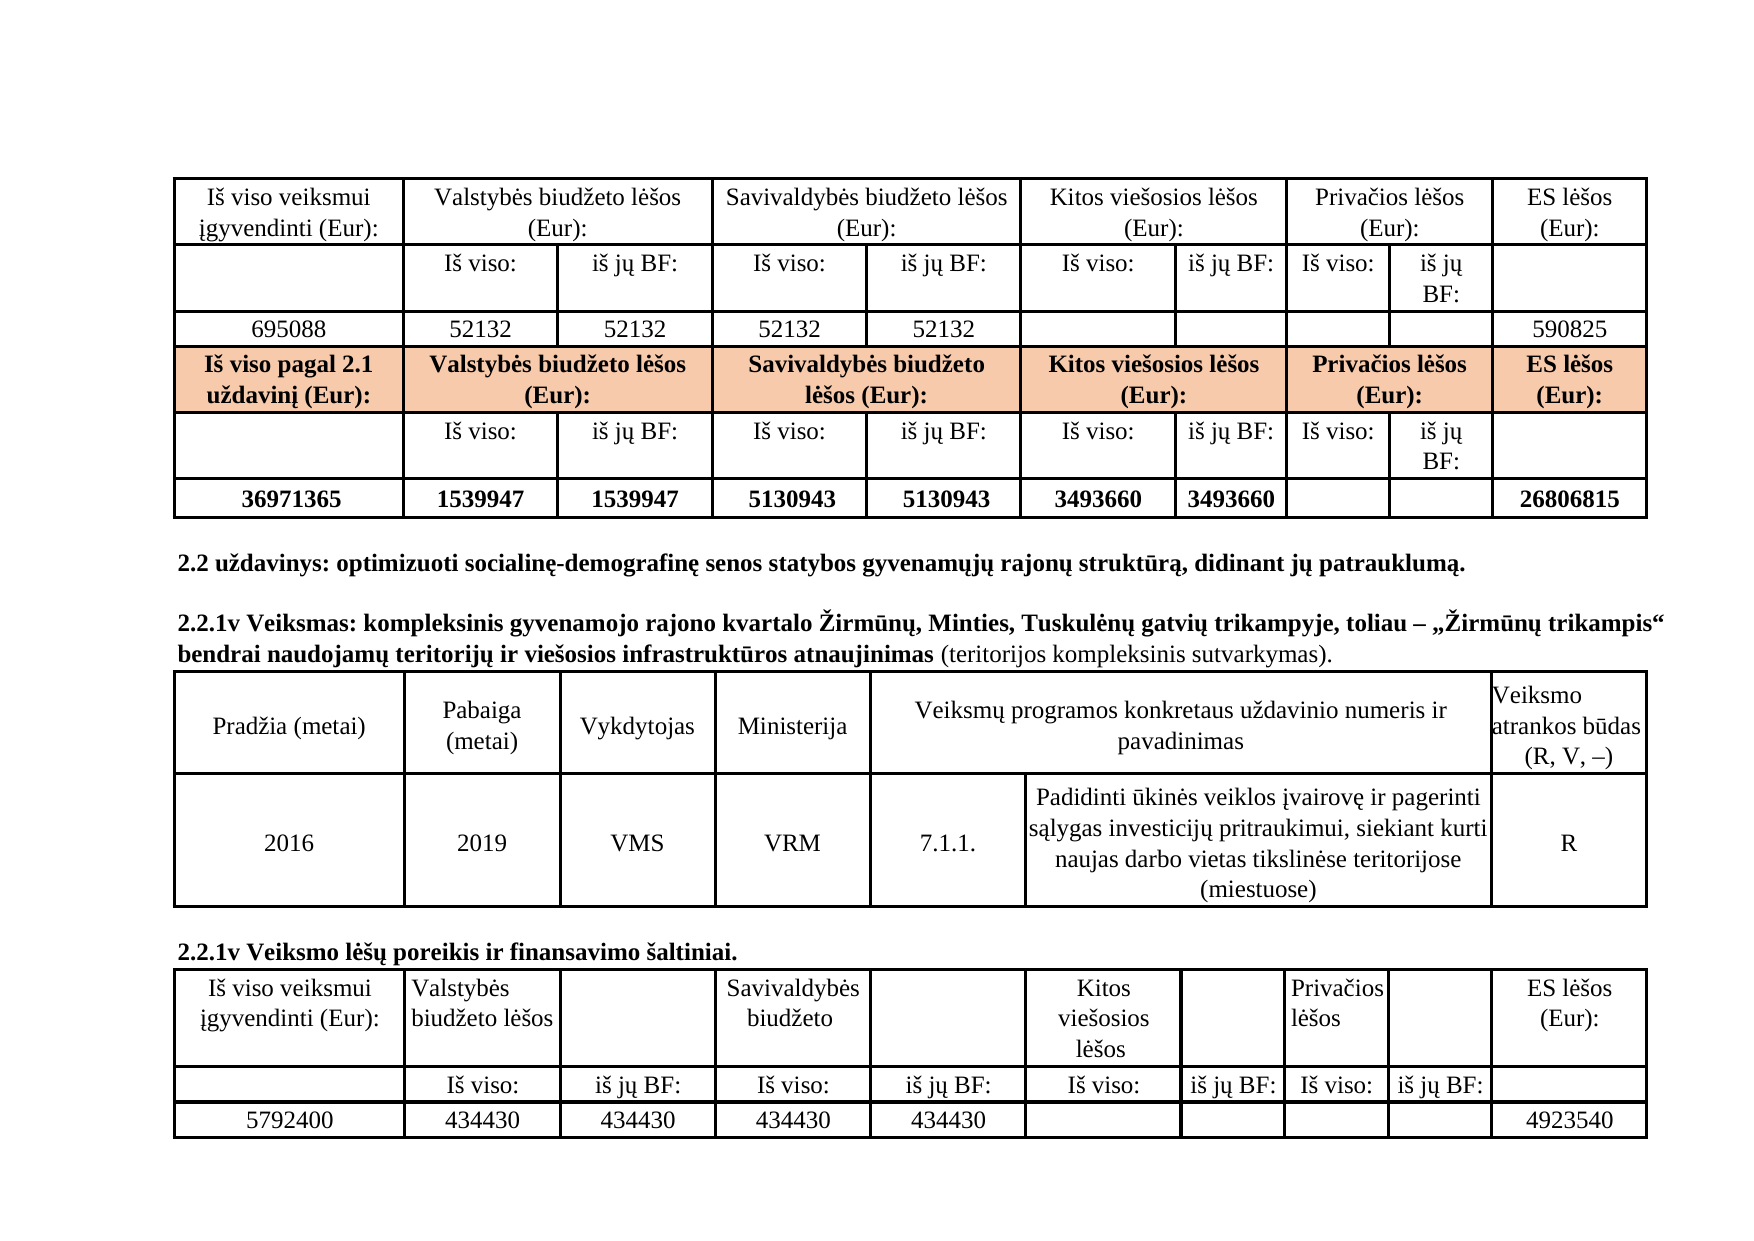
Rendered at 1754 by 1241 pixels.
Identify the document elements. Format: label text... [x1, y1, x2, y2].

table_cell iš jų BF: [559, 414, 711, 477]
table_cell 3493660 [1022, 480, 1174, 516]
table_cell 1539947 [405, 480, 556, 516]
table_cell Iš viso: [1286, 1068, 1387, 1100]
table_cell [1027, 1104, 1179, 1136]
table_header Iš viso veiksmui įgyvendinti (Eur): [176, 180, 402, 243]
table_cell iš jų BF: [1177, 414, 1285, 477]
table_cell 52132 [868, 313, 1019, 345]
table_cell iš jų BF: [1390, 1068, 1490, 1100]
table_cell VMS [562, 775, 714, 905]
table_cell [1286, 1104, 1387, 1136]
table_cell Iš viso: [406, 1068, 559, 1100]
table_cell [1177, 313, 1285, 345]
table_cell iš jų BF: [1177, 246, 1285, 309]
table_cell Iš viso: [1288, 246, 1388, 309]
table_header Ministerija [717, 673, 869, 772]
table_cell 7.1.1. [872, 775, 1024, 905]
table_cell 5130943 [714, 480, 865, 516]
table_cell iš jų BF: [1391, 246, 1491, 309]
table_cell Iš viso: [714, 246, 865, 309]
text 2.2 uždavinys: optimizuoti socialinę-demografinę senos statybos gyvenamųjų rajonų struktūrą, didinant jų patrauklumą. [177, 548, 1695, 577]
table_cell [1288, 480, 1388, 516]
table_cell iš jų BF: [868, 246, 1019, 309]
table_header Pabaiga (metai) [406, 673, 559, 772]
table_cell [1494, 246, 1645, 309]
table_header [1390, 971, 1490, 1065]
table_cell Iš viso pagal 2.1 uždavinį (Eur): [176, 348, 402, 411]
table_header Veiksmo atrankos būdas (R, V, –) [1493, 673, 1645, 772]
table_cell Padidinti ūkinės veiklos įvairovę ir pagerinti sąlygas investicijų pritraukimui, siekiant kurti naujas darbo vietas tikslinėse teritorijose (miestuose) [1027, 775, 1490, 905]
table_cell 3493660 [1177, 480, 1285, 516]
table_header [1183, 971, 1283, 1065]
table_cell 434430 [562, 1104, 714, 1136]
table_cell Iš viso: [717, 1068, 869, 1100]
table_header Pradžia (metai) [176, 673, 403, 772]
table_header Kitos viešosios lėšos [1027, 971, 1179, 1065]
table_cell 26806815 [1494, 480, 1645, 516]
table_header Kitos viešosios lėšos (Eur): [1022, 180, 1285, 243]
table_cell iš jų BF: [872, 1068, 1024, 1100]
table_header ES lėšos (Eur): [1493, 971, 1645, 1065]
table_header Savivaldybės biudžeto lėšos (Eur): [714, 180, 1019, 243]
table_header Iš viso veiksmui įgyvendinti (Eur): [176, 971, 403, 1065]
table_cell 2016 [176, 775, 403, 905]
table_cell 52132 [714, 313, 865, 345]
table_cell 5130943 [868, 480, 1019, 516]
table_header Savivaldybės biudžeto [717, 971, 869, 1065]
table_cell iš jų BF: [562, 1068, 714, 1100]
table_cell [1493, 1068, 1645, 1100]
table_cell 52132 [405, 313, 556, 345]
table_cell [1288, 313, 1388, 345]
table_cell 590825 [1494, 313, 1645, 345]
table_header Valstybės biudžeto lėšos [406, 971, 559, 1065]
table_header Veiksmų programos konkretaus uždavinio numeris ir pavadinimas [872, 673, 1490, 772]
table_cell 1539947 [559, 480, 711, 516]
table_cell iš jų BF: [559, 246, 711, 309]
table_cell 52132 [559, 313, 711, 345]
table_cell iš jų BF: [1183, 1068, 1283, 1100]
table_header Vykdytojas [562, 673, 714, 772]
table_cell Privačios lėšos (Eur): [1288, 348, 1491, 411]
table_cell [1391, 480, 1491, 516]
table_cell 434430 [717, 1104, 869, 1136]
table_cell Iš viso: [1022, 414, 1174, 477]
table_cell 2019 [406, 775, 559, 905]
text 2.2.1v Veiksmas: kompleksinis gyvenamojo rajono kvartalo Žirmūnų, Minties, Tuskulėnų gatvių trikampyje, toliau – „Žirmūnų trikampis“ bendrai naudojamų teritorijų ir viešosios infrastruktūros atnaujinimas (teritorijos kompleksinis sutvarkymas). [177, 608, 1695, 668]
table_cell 4923540 [1493, 1104, 1645, 1136]
table_cell Valstybės biudžeto lėšos (Eur): [405, 348, 711, 411]
table_cell [1391, 313, 1491, 345]
table_cell iš jų BF: [1391, 414, 1491, 477]
table_header ES lėšos (Eur): [1494, 180, 1645, 243]
table_cell [1022, 313, 1174, 345]
table_cell Iš viso: [405, 414, 556, 477]
table_cell 5792400 [176, 1104, 403, 1136]
table_cell R [1493, 775, 1645, 905]
table_header Privačios lėšos [1286, 971, 1387, 1065]
table_cell 434430 [872, 1104, 1024, 1136]
table_cell [1183, 1104, 1283, 1136]
table_cell Iš viso: [714, 414, 865, 477]
table_cell Iš viso: [1288, 414, 1388, 477]
table_header Privačios lėšos (Eur): [1288, 180, 1491, 243]
table_header [872, 971, 1024, 1065]
table_cell Iš viso: [405, 246, 556, 309]
table_cell 434430 [406, 1104, 559, 1136]
table_cell [1494, 414, 1645, 477]
table_header Valstybės biudžeto lėšos (Eur): [405, 180, 711, 243]
table_cell Iš viso: [1022, 246, 1174, 309]
table_cell 36971365 [176, 480, 402, 516]
table_cell Kitos viešosios lėšos (Eur): [1022, 348, 1285, 411]
table_header [562, 971, 714, 1065]
table_cell ES lėšos (Eur): [1494, 348, 1645, 411]
table_cell [176, 414, 402, 477]
table_cell 695088 [176, 313, 402, 345]
table_cell iš jų BF: [868, 414, 1019, 477]
text 2.2.1v Veiksmo lėšų poreikis ir finansavimo šaltiniai. [177, 937, 1695, 966]
table_cell Savivaldybės biudžeto lėšos (Eur): [714, 348, 1019, 411]
table_cell VRM [717, 775, 869, 905]
table_cell Iš viso: [1027, 1068, 1179, 1100]
table_cell [176, 1068, 403, 1100]
table_cell [1390, 1104, 1490, 1136]
table_cell [176, 246, 402, 309]
